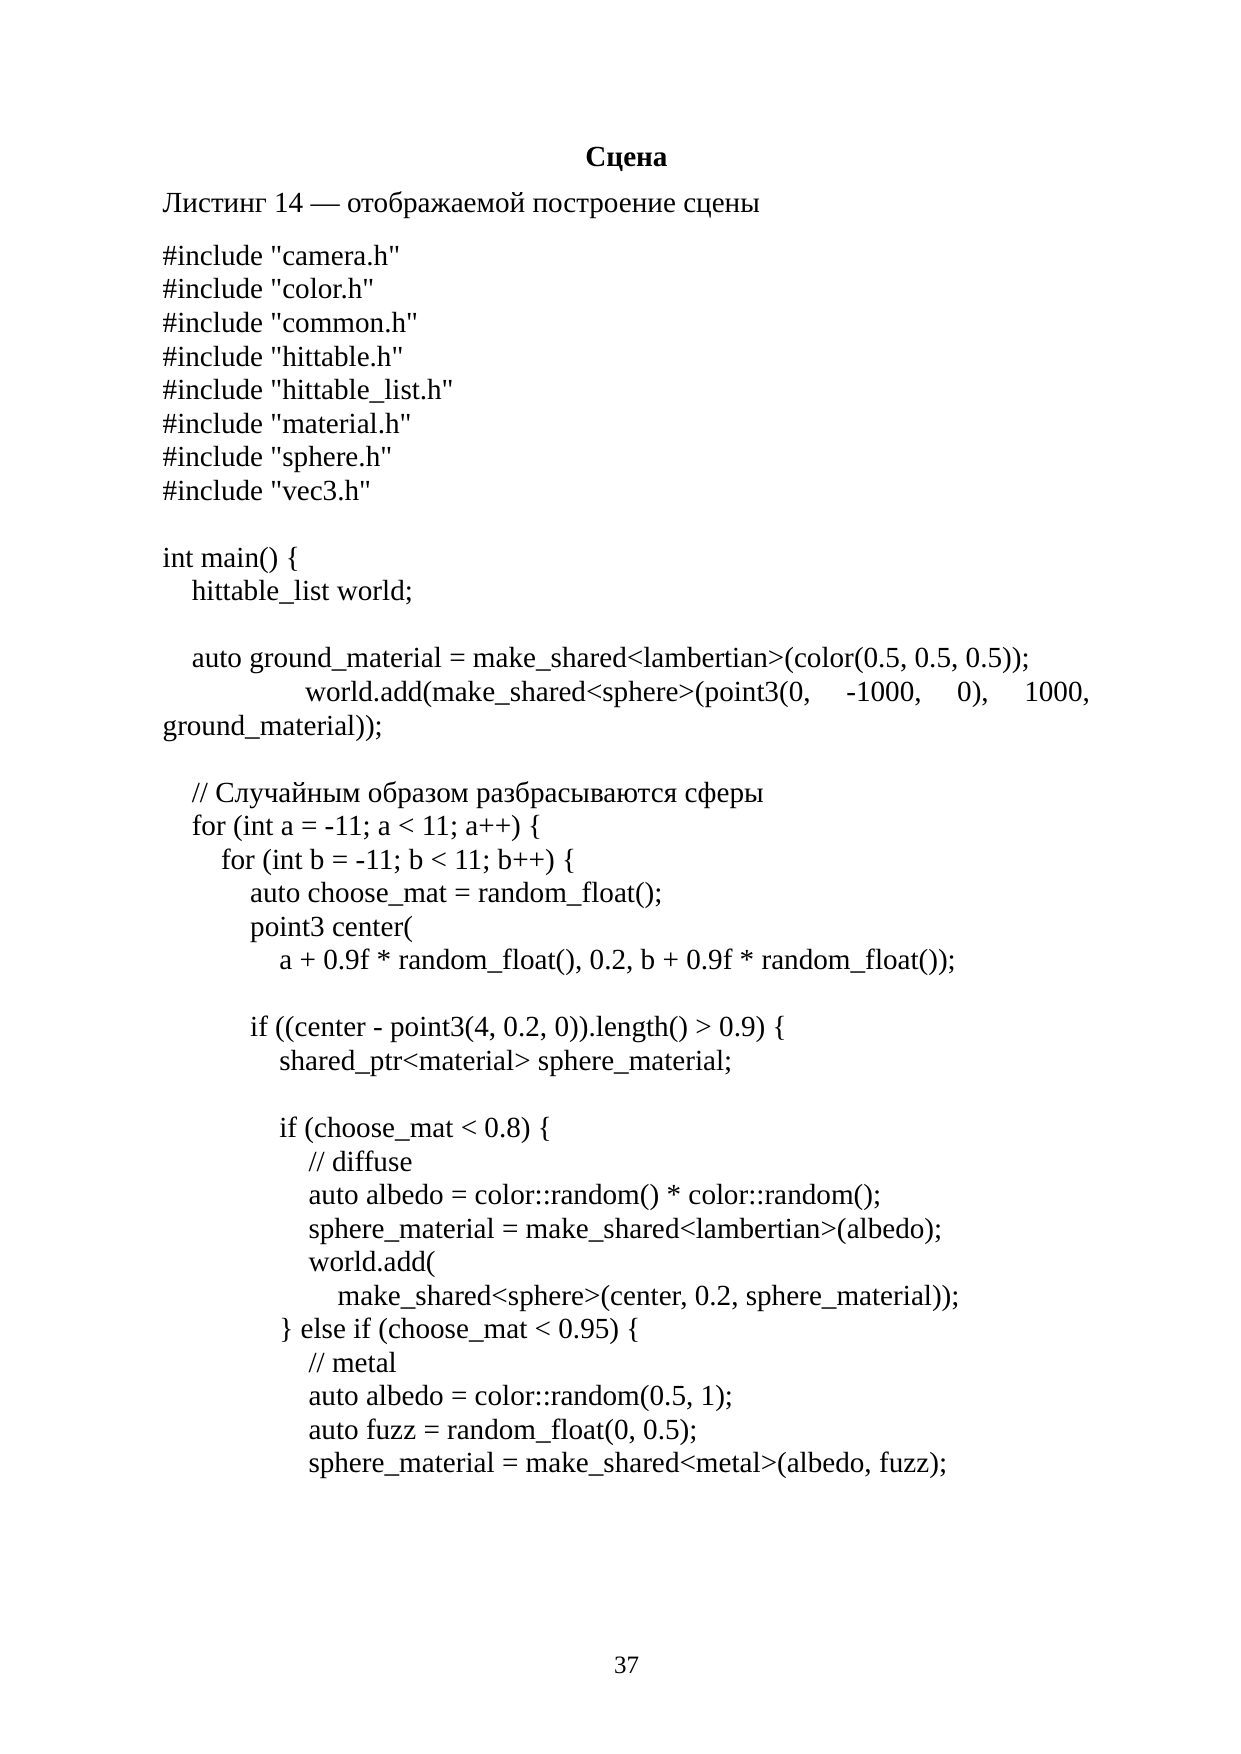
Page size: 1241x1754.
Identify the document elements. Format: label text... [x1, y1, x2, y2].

text #include "hittable.h" [162, 339, 1090, 372]
text point3 center( [162, 909, 1090, 942]
text } else if (choose_mat < 0.95) { [162, 1311, 1090, 1345]
text auto choose_mat = random_float(); [162, 875, 1090, 909]
text world.add(make_shared<sphere>(point3(0, -1000, 0), 1000, ground_material)); [162, 674, 1090, 741]
text auto ground_material = make_shared<lambertian>(color(0.5, 0.5, 0.5)); [162, 641, 1090, 674]
text auto fuzz = random_float(0, 0.5); [162, 1412, 1090, 1446]
text // Случайным образом разбрасываются сферы [162, 775, 1090, 808]
text if ((center - point3(4, 0.2, 0)).length() > 0.9) { [162, 1009, 1090, 1043]
text world.add( [162, 1244, 1090, 1278]
text // diffuse [162, 1144, 1090, 1177]
text if (choose_mat < 0.8) { [162, 1110, 1090, 1144]
text int main() { [162, 540, 1090, 573]
text #include "vec3.h" [162, 473, 1090, 506]
subtitle Сцена [162, 139, 1090, 172]
text a + 0.9f * random_float(), 0.2, b + 0.9f * random_float()); [162, 942, 1090, 976]
text #include "common.h" [162, 305, 1090, 339]
text #include "hittable_list.h" [162, 372, 1090, 406]
text shared_ptr<material> sphere_material; [162, 1043, 1090, 1077]
text for (int a = -11; a < 11; a++) { [162, 808, 1090, 842]
text #include "color.h" [162, 272, 1090, 305]
text sphere_material = make_shared<metal>(albedo, fuzz); [162, 1446, 1090, 1479]
text // metal [162, 1345, 1090, 1378]
text hittable_list world; [162, 573, 1090, 607]
text auto albedo = color::random() * color::random(); [162, 1177, 1090, 1211]
text make_shared<sphere>(center, 0.2, sphere_material)); [162, 1278, 1090, 1311]
text auto albedo = color::random(0.5, 1); [162, 1378, 1090, 1412]
text Листинг 14 — отображаемой построение сцены [162, 185, 1090, 218]
text sphere_material = make_shared<lambertian>(albedo); [162, 1211, 1090, 1244]
text #include "camera.h" [162, 238, 1090, 272]
text #include "material.h" [162, 406, 1090, 439]
text #include "sphere.h" [162, 439, 1090, 473]
text for (int b = -11; b < 11; b++) { [162, 842, 1090, 875]
